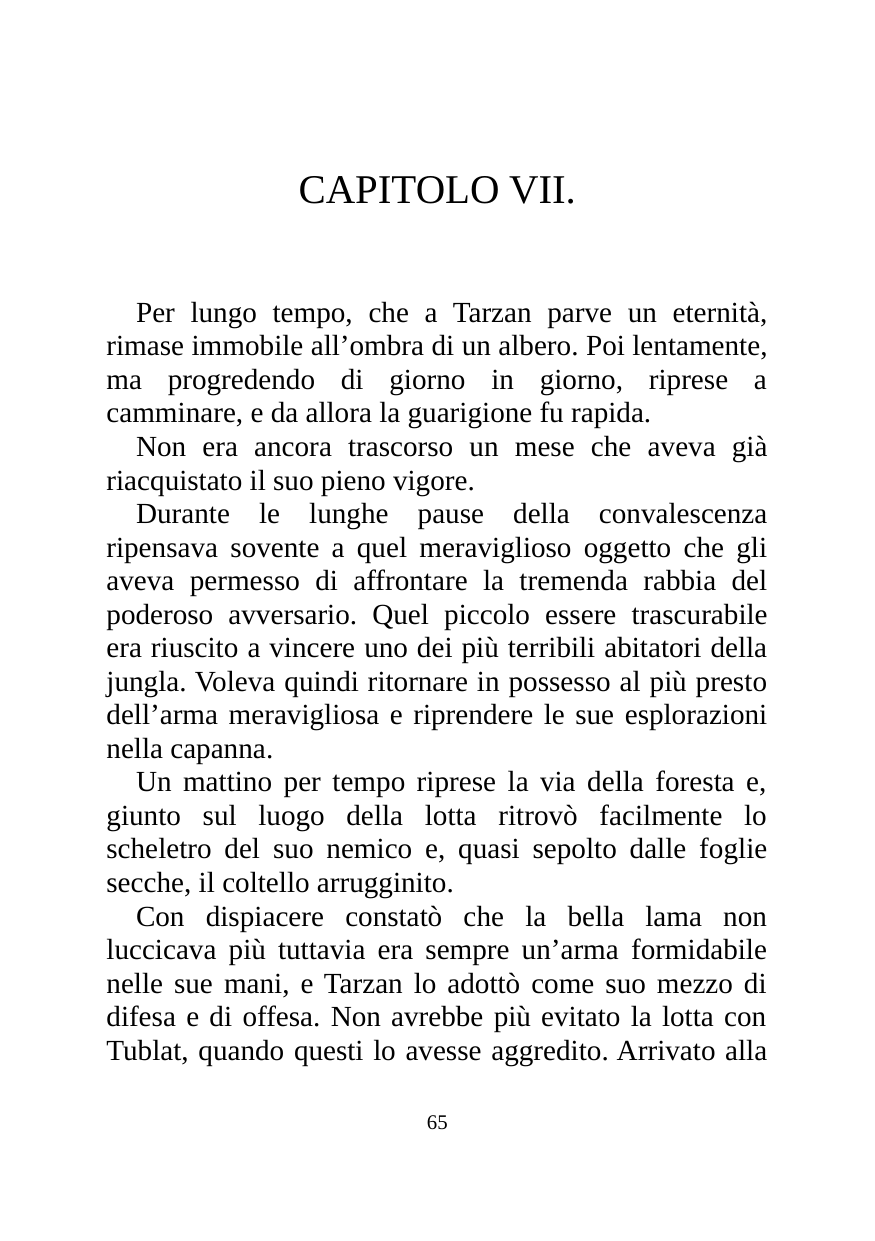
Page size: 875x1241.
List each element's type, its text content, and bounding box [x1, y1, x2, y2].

text Per lungo tempo, che a Tarzan parve un eternità, rimase immobile all’ombra di un albero. Poi lentamente, ma progredendo di giorno in giorno, riprese a camminare, e da allora la guarigione fu rapida. [106, 295, 768, 429]
subtitle CAPITOLO VII. [106, 165, 768, 212]
text Un mattino per tempo riprese la via della foresta e, giunto sul luogo della lotta ritrovò facilmente lo scheletro del suo nemico e, quasi sepolto dalle foglie secche, il coltello arrugginito. [106, 764, 768, 899]
text Non era ancora trascorso un mese che aveva già riacquistato il suo pieno vigore. [106, 429, 768, 496]
text Durante le lunghe pause della convalescenza ripensava sovente a quel meraviglioso oggetto che gli aveva permesso di affrontare la tremenda rabbia del poderoso avversario. Quel piccolo essere trascurabile era riuscito a vincere uno dei più terribili abitatori della jungla. Voleva quindi ritornare in possesso al più presto dell’arma meravigliosa e riprendere le sue esplorazioni nella capanna. [106, 496, 768, 764]
text Con dispiacere constatò che la bella lama non luccicava più tuttavia era sempre un’arma formidabile nelle sue mani, e Tarzan lo adottò come suo mezzo di difesa e di offesa. Non avrebbe più evitato la lotta con Tublat, quando questi lo avesse aggredito. Arrivato alla [106, 899, 768, 1066]
